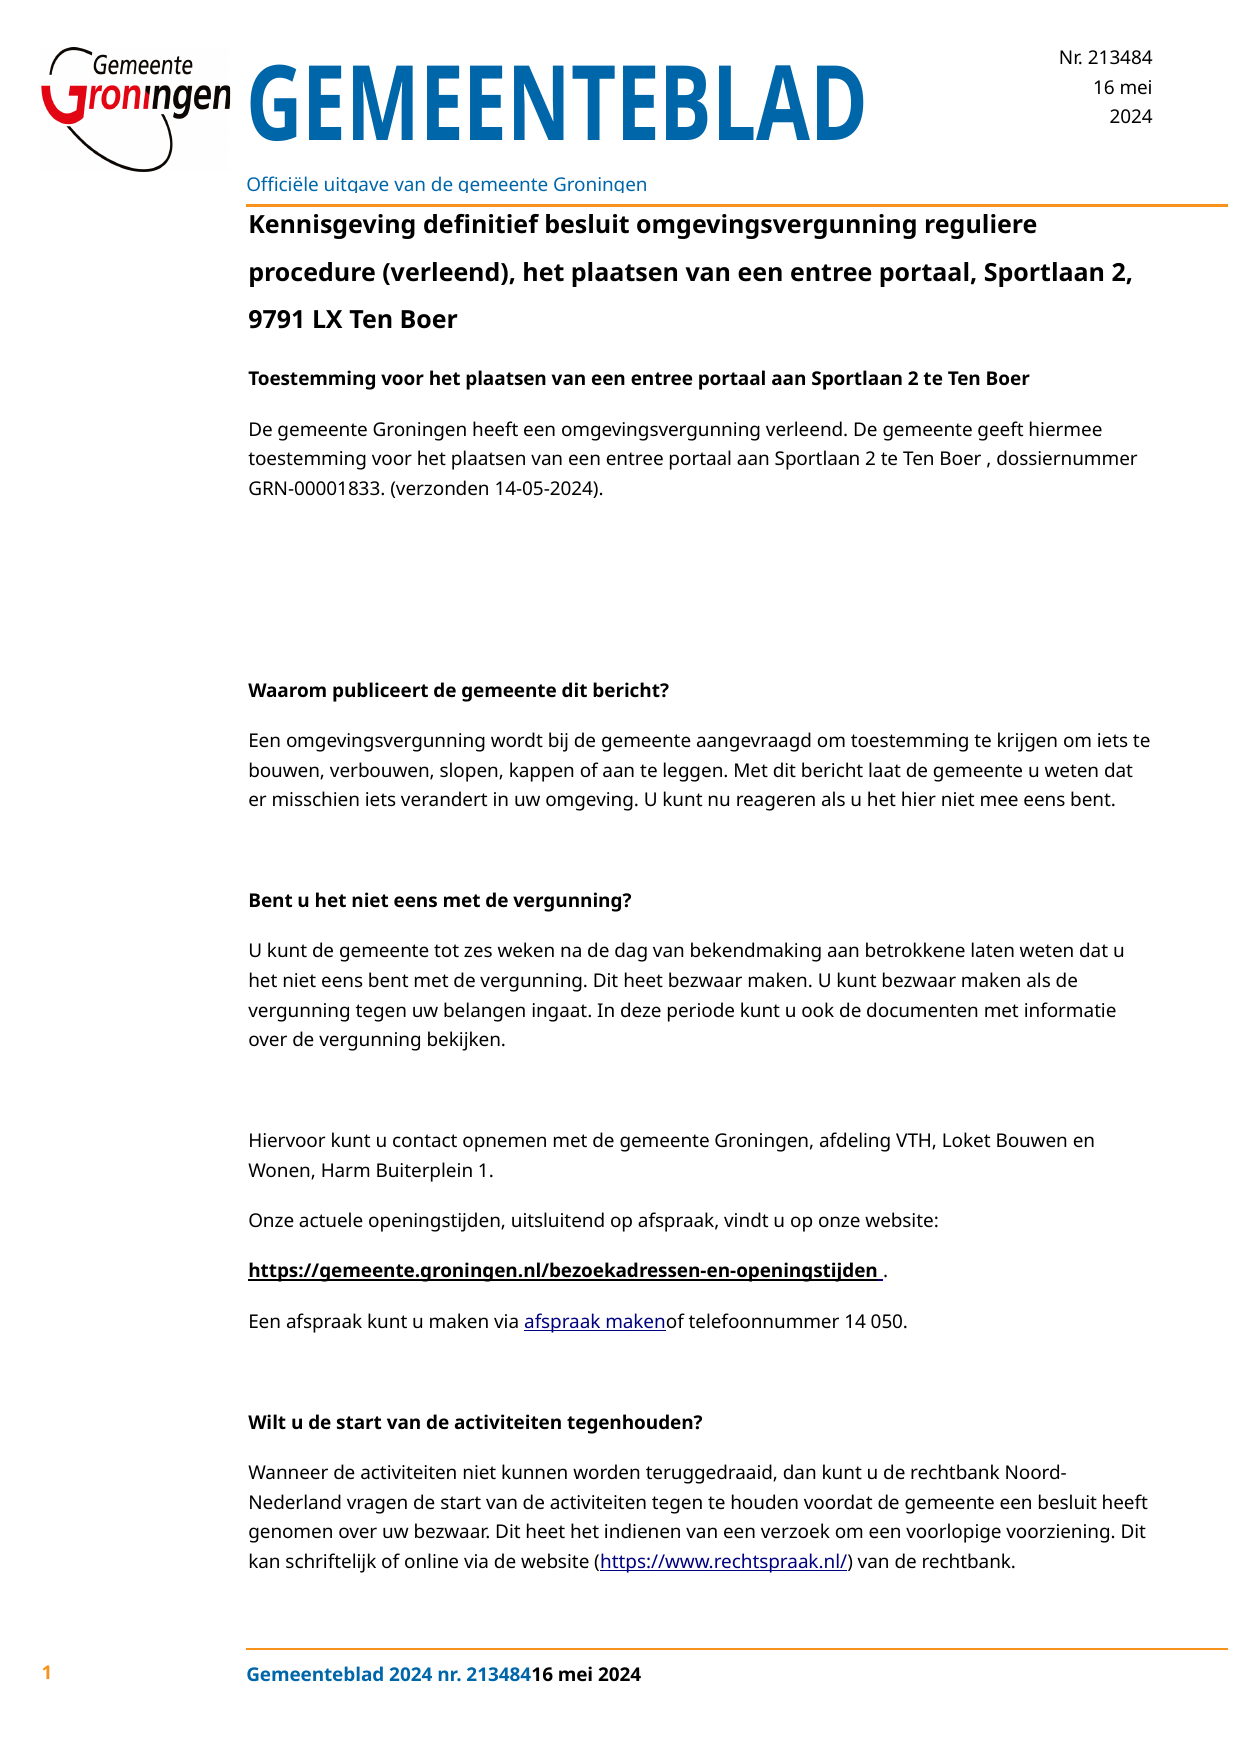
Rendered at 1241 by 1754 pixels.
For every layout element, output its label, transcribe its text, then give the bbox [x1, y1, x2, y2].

text Wanneer de activiteiten niet kunnen worden teruggedraaid, dan kunt u de rechtbank Noord-Nederland vragen de start van de activiteiten tegen te houden voordat de gemeente een besluit heeft genomen over uw bezwaar. Dit heet het indienen van een verzoek om een voorlopige voorziening. Dit kan schriftelijk of online via de website (https://www.rechtspraak.nl/) van de rechtbank. [248, 1459, 1152, 1574]
text Bent u het niet eens met de vergunning? [248, 887, 1152, 913]
text https://gemeente.groningen.nl/bezoekadressen-en-openingstijden . [248, 1258, 1152, 1283]
text Waarom publiceert de gemeente dit bericht? [248, 677, 1152, 702]
text De gemeente Groningen heeft een omgevingsvergunning verleend. De gemeente geeft hiermee toestemming voor het plaatsen van een entree portaal aan Sportlaan 2 te Ten Boer , dossiernummer GRN-00001833. (verzonden 14-05-2024). [248, 416, 1152, 501]
text Een omgevingsvergunning wordt bij de gemeente aangevraagd om toestemming te krijgen om iets te bouwen, verbouwen, slopen, kappen of aan te leggen. Met dit bericht laat de gemeente u weten dat er misschien iets verandert in uw omgeving. U kunt nu reageren als u het hier niet mee eens bent. [248, 727, 1152, 812]
text Een afspraak kunt u maken via afspraak makenof telefoonnummer 14 050. [248, 1308, 1152, 1334]
text Wilt u de start van de activiteiten tegenhouden? [248, 1409, 1152, 1434]
text Onze actuele openingstijden, uitsluitend op afspraak, vindt u op onze website: [248, 1207, 1152, 1233]
picture [41, 47, 231, 172]
text Kennisgeving definitief besluit omgevingsvergunning reguliere procedure (verleend), het plaatsen van een entree portaal, Sportlaan 2, 9791 LX Ten Boer [248, 207, 1152, 336]
text U kunt de gemeente tot zes weken na de dag van bekendmaking aan betrokkene laten weten dat u het niet eens bent met de vergunning. Dit heet bezwaar maken. U kunt bezwaar maken als de vergunning tegen uw belangen ingaat. In deze periode kunt u ook de documenten met informatie over de vergunning bekijken. [248, 938, 1152, 1052]
text Hiervoor kunt u contact opnemen met de gemeente Groningen, afdeling VTH, Loket Bouwen en Wonen, Harm Buiterplein 1. [248, 1127, 1152, 1182]
text Toestemming voor het plaatsen van een entree portaal aan Sportlaan 2 te Ten Boer [248, 366, 1152, 391]
